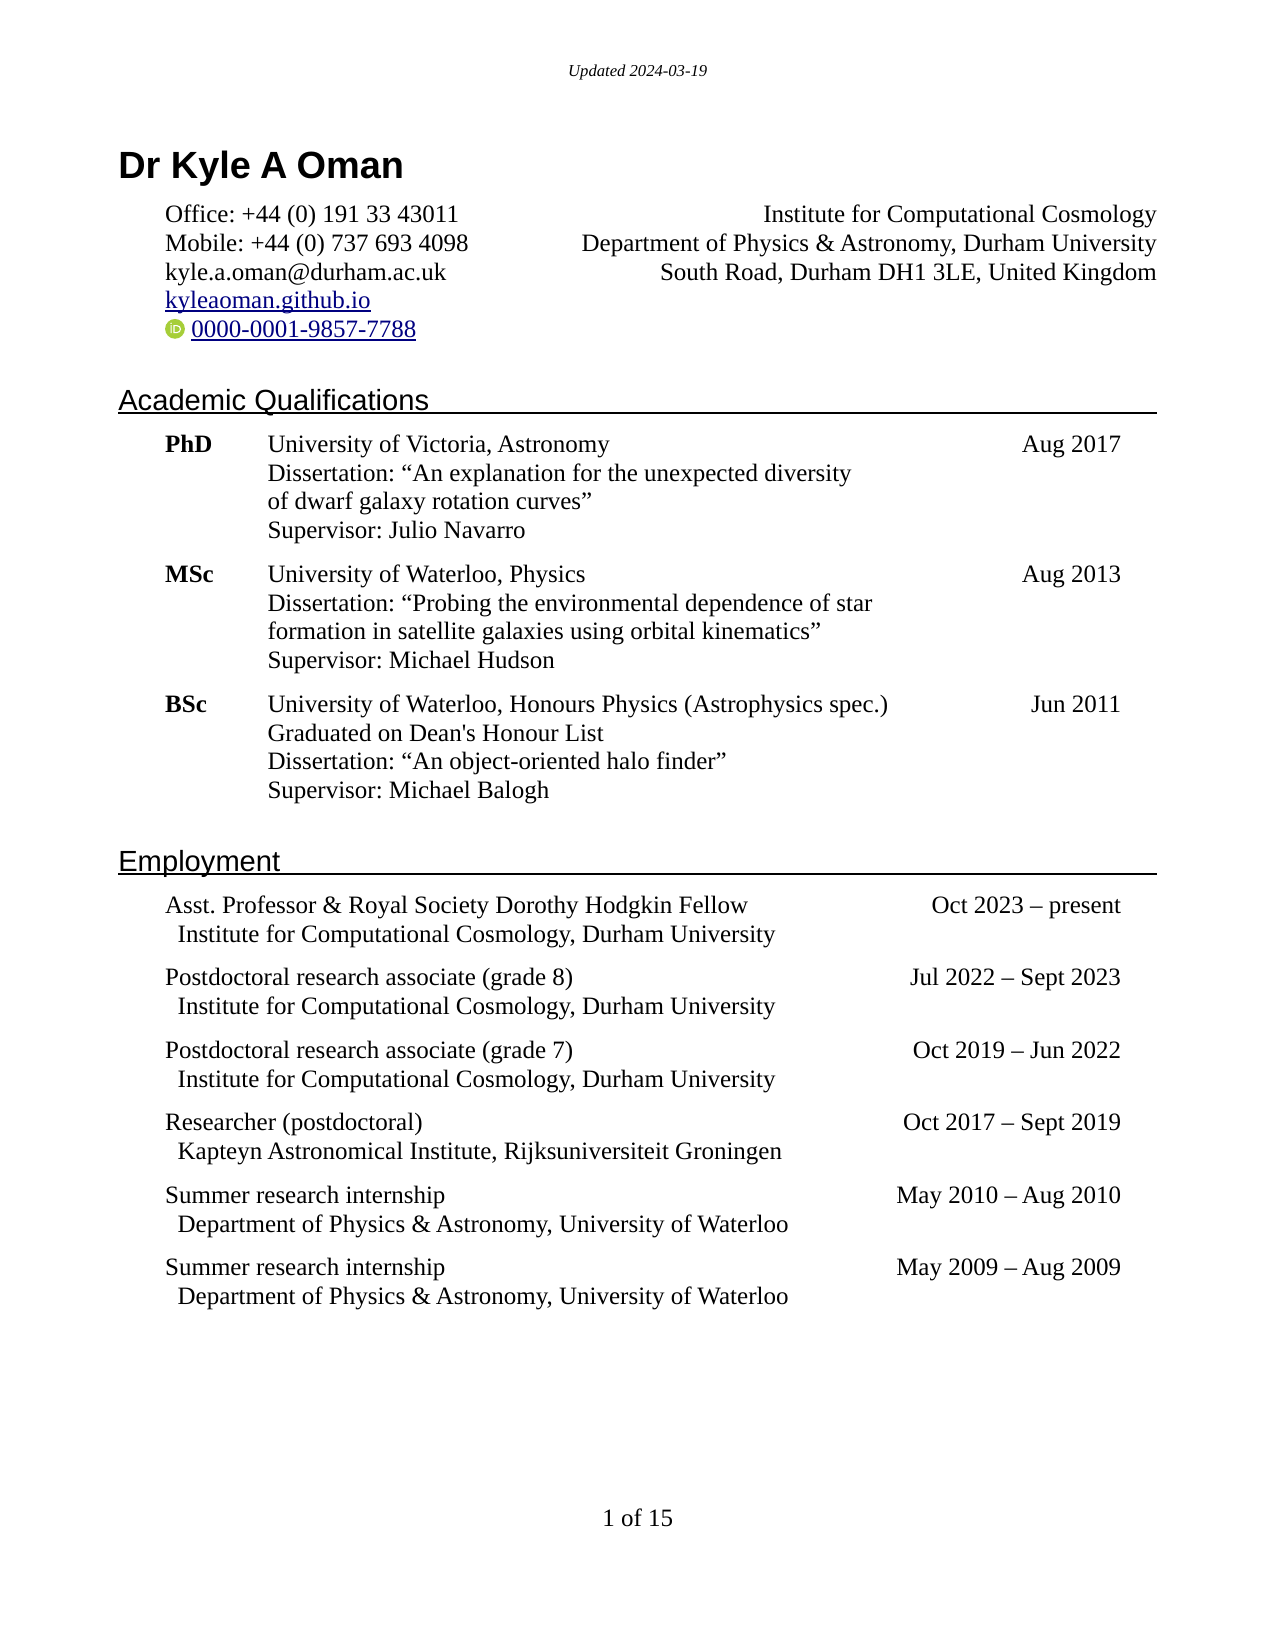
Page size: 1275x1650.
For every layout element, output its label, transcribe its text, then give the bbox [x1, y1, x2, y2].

text BSc University of Waterloo, Honours Physics (Astrophysics spec.) Jun 2011 Graduated on Dean's Honour List Dissertation: “An object-oriented halo finder” Supervisor: Michael Balogh [118, 689, 1157, 804]
subtitle Dr Kyle A Oman [118, 143, 1157, 187]
text PhD University of Victoria, Astronomy Aug 2017 Dissertation: “An explanation for the unexpected diversity of dwarf galaxy rotation curves” Supervisor: Julio Navarro [118, 429, 1157, 544]
text Mobile: +44 (0) 737 693 4098 Department of Physics & Astronomy, Durham University [118, 228, 1157, 257]
text Postdoctoral research associate (grade 7) Oct 2019 – Jun 2022 Institute for Computational Cosmology, Durham University [118, 1035, 1157, 1092]
text kyle.a.oman@durham.ac.uk South Road, Durham DH1 3LE, United Kingdom kyleaoman.github.io [118, 257, 1157, 314]
text Researcher (postdoctoral) Oct 2017 – Sept 2019 Kapteyn Astronomical Institute, Rijksuniversiteit Groningen [118, 1107, 1157, 1165]
text Office: +44 (0) 191 33 43011 Institute for Computational Cosmology [118, 199, 1157, 228]
subtitle Employment [118, 844, 1157, 873]
text Postdoctoral research associate (grade 8) Jul 2022 – Sept 2023 Institute for Computational Cosmology, Durham University [118, 962, 1157, 1020]
subtitle Academic Qualifications [118, 383, 1157, 412]
text Summer research internship May 2009 – Aug 2009 Department of Physics & Astronomy, University of Waterloo [118, 1252, 1157, 1310]
text Summer research internship May 2010 – Aug 2010 Department of Physics & Astronomy, University of Waterloo [118, 1180, 1157, 1237]
text Asst. Professor & Royal Society Dorothy Hodgkin Fellow Oct 2023 – present Institute for Computational Cosmology, Durham University [118, 890, 1157, 947]
text MSc University of Waterloo, Physics Aug 2013 Dissertation: “Probing the environmental dependence of star formation in satellite galaxies using orbital kinematics” Supervisor: Michael Hudson [118, 559, 1157, 674]
text 0000-0001-9857-7788 [118, 314, 1157, 343]
